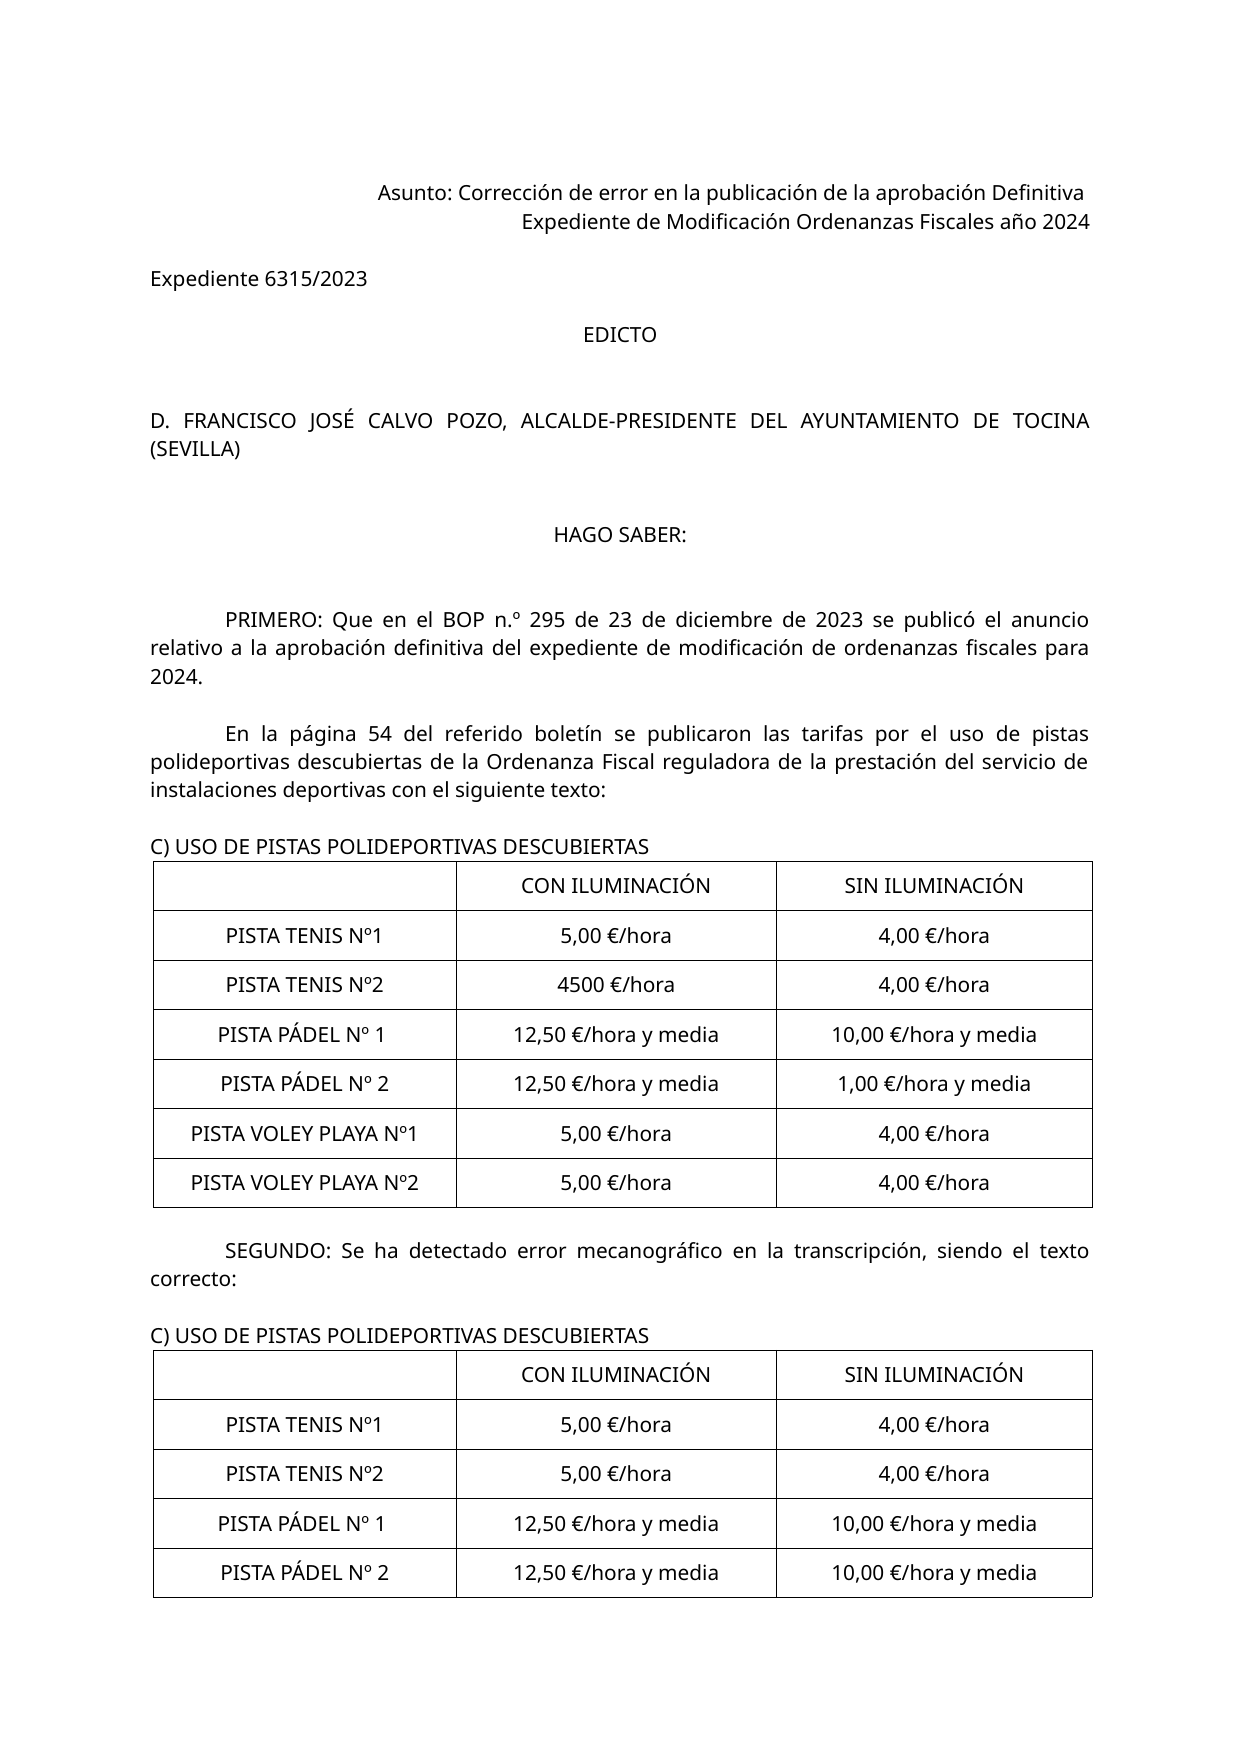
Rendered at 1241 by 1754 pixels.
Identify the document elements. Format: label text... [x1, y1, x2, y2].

table_cell 5,00 €/hora [457, 1400, 776, 1449]
table_cell 4,00 €/hora [777, 1400, 1092, 1449]
table_cell 12,50 €/hora y media [457, 1010, 776, 1059]
table_cell PISTA TENIS Nº1 [154, 1400, 456, 1449]
table_header SIN ILUMINACIÓN [777, 1351, 1092, 1399]
table_cell 5,00 €/hora [457, 911, 776, 960]
table_cell 1,00 €/hora y media [777, 1060, 1092, 1108]
table_cell PISTA TENIS Nº2 [154, 961, 456, 1009]
text Expediente 6315/2023 [150, 264, 1090, 292]
text SEGUNDO: Se ha detectado error mecanográfico en la transcripción, siendo el texto correcto: [150, 1236, 1090, 1293]
table_cell 4,00 €/hora [777, 1450, 1092, 1498]
table_cell PISTA PÁDEL Nº 2 [154, 1549, 456, 1597]
table_cell 4500 €/hora [457, 961, 776, 1009]
text Expediente de Modificación Ordenanzas Fiscales año 2024 [150, 207, 1090, 235]
text C) USO DE PISTAS POLIDEPORTIVAS DESCUBIERTAS [150, 1321, 1090, 1350]
table_cell PISTA TENIS Nº1 [154, 911, 456, 960]
table_cell PISTA VOLEY PLAYA Nº1 [154, 1109, 456, 1158]
text C) USO DE PISTAS POLIDEPORTIVAS DESCUBIERTAS [150, 832, 1090, 861]
text PRIMERO: Que en el BOP n.º 295 de 23 de diciembre de 2023 se publicó el anuncio relativo a la aprobación definitiva del expediente de modificación de ordenanzas fiscales para 2024. [150, 605, 1090, 690]
table_cell 5,00 €/hora [457, 1450, 776, 1498]
table_cell 4,00 €/hora [777, 1109, 1092, 1158]
table_cell PISTA VOLEY PLAYA Nº2 [154, 1159, 456, 1207]
text EDICTO [150, 321, 1090, 349]
table_cell PISTA PÁDEL Nº 1 [154, 1499, 456, 1548]
table_cell PISTA PÁDEL Nº 2 [154, 1060, 456, 1108]
table_cell 4,00 €/hora [777, 911, 1092, 960]
table_cell 4,00 €/hora [777, 1159, 1092, 1207]
table_cell 5,00 €/hora [457, 1159, 776, 1207]
text En la página 54 del referido boletín se publicaron las tarifas por el uso de pistas polideportivas descubiertas de la Ordenanza Fiscal reguladora de la prestación del servicio de instalaciones deportivas con el siguiente texto: [150, 719, 1090, 804]
table_cell 10,00 €/hora y media [777, 1499, 1092, 1548]
table_cell 10,00 €/hora y media [777, 1549, 1092, 1597]
table_header SIN ILUMINACIÓN [777, 862, 1092, 910]
table_cell 5,00 €/hora [457, 1109, 776, 1158]
text D. FRANCISCO JOSÉ CALVO POZO, ALCALDE-PRESIDENTE DEL AYUNTAMIENTO DE TOCINA (SEVILLA) [150, 406, 1090, 463]
table_cell 12,50 €/hora y media [457, 1549, 776, 1597]
table_header CON ILUMINACIÓN [457, 862, 776, 910]
table_header CON ILUMINACIÓN [457, 1351, 776, 1399]
text Asunto: Corrección de error en la publicación de la aprobación Definitiva [150, 178, 1090, 207]
table_cell 10,00 €/hora y media [777, 1010, 1092, 1059]
text HAGO SABER: [150, 520, 1090, 548]
table_cell PISTA TENIS Nº2 [154, 1450, 456, 1498]
table_cell PISTA PÁDEL Nº 1 [154, 1010, 456, 1059]
table_cell 12,50 €/hora y media [457, 1060, 776, 1108]
table_cell 4,00 €/hora [777, 961, 1092, 1009]
table_header [154, 1351, 456, 1399]
table_header [154, 862, 456, 910]
table_cell 12,50 €/hora y media [457, 1499, 776, 1548]
